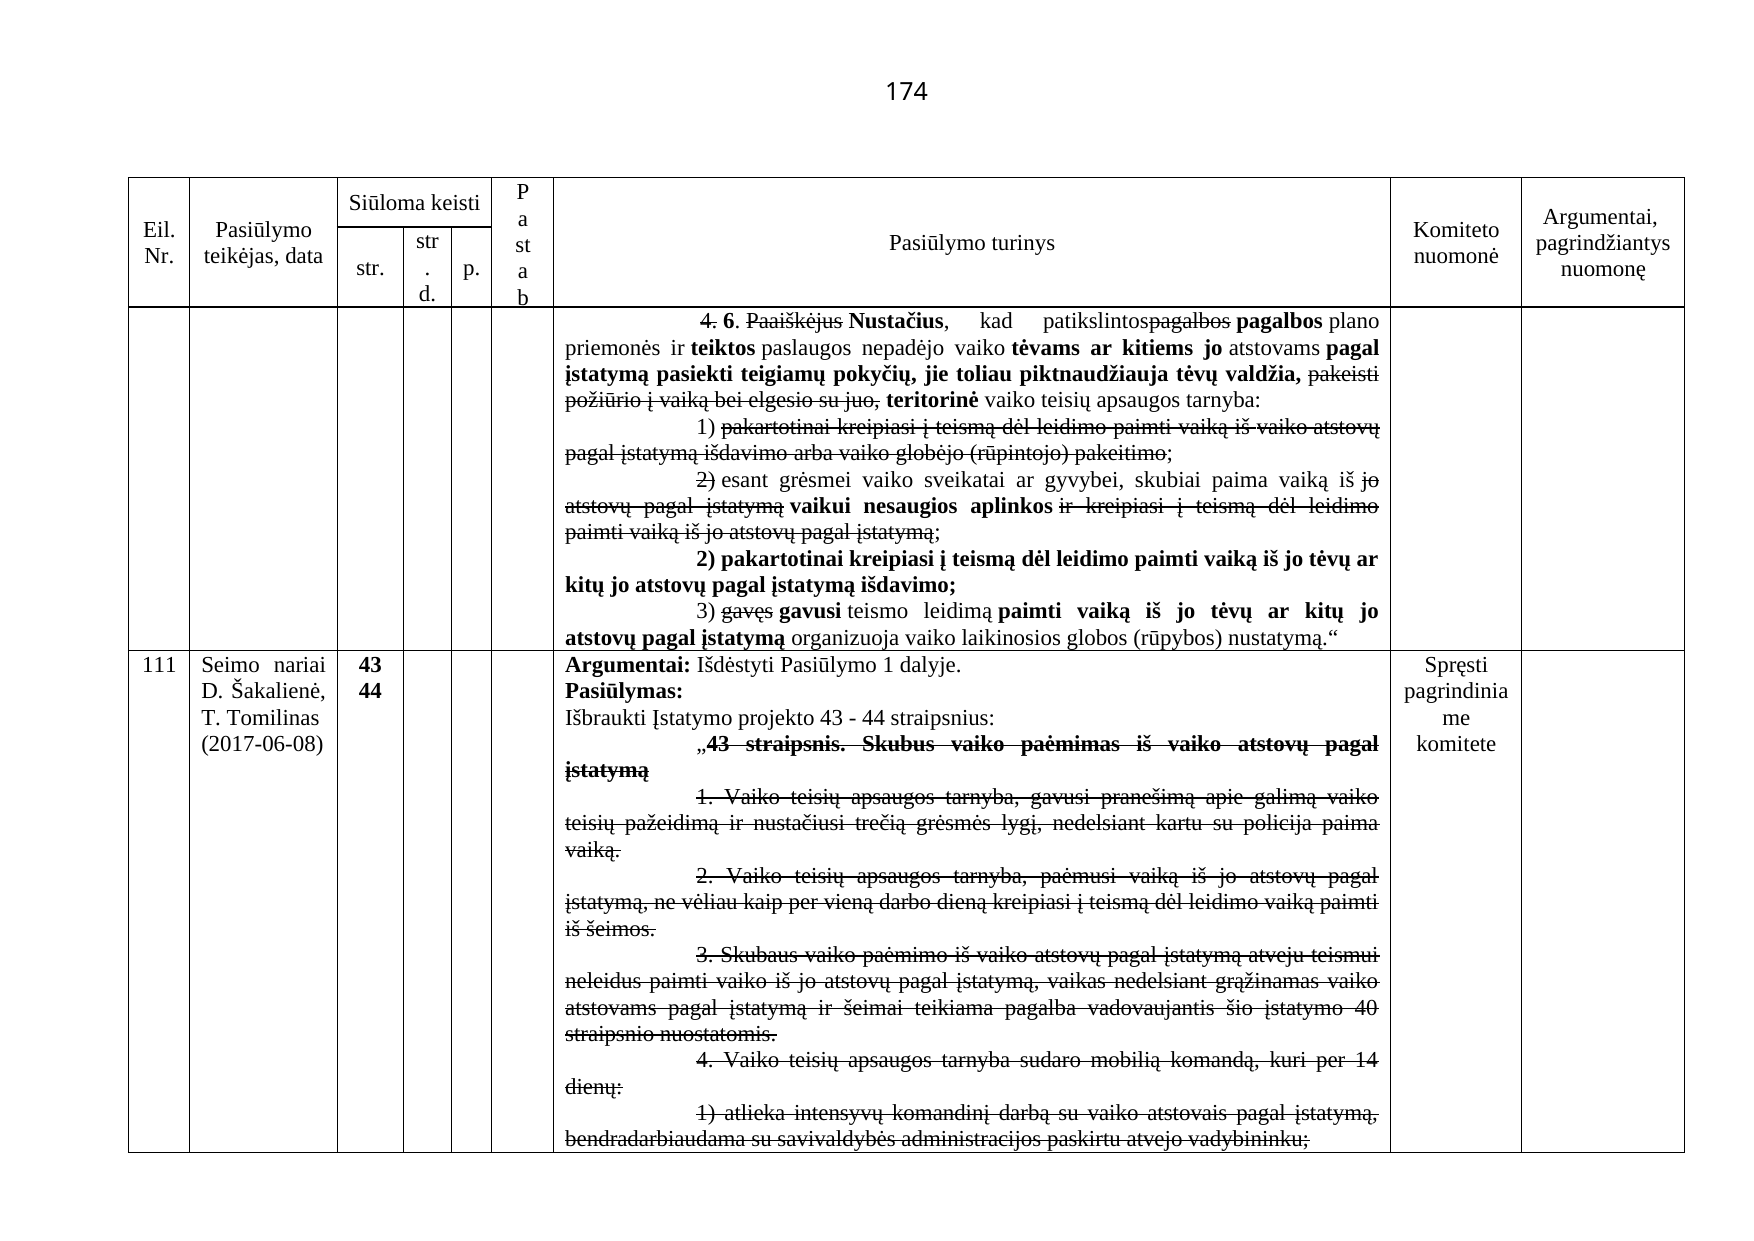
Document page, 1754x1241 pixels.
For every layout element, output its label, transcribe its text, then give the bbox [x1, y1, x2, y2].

table_cell Spręsti pagrindiniame komitete [1391, 651, 1521, 1152]
table_cell [129, 308, 189, 650]
table_cell [1522, 651, 1684, 1152]
table_header Eil. Nr. [129, 178, 189, 306]
table_cell [404, 308, 451, 650]
table_cell [492, 651, 553, 1152]
table_cell Argumentai: Išdėstyti Pasiūlymo 1 dalyje. Pasiūlymas: Išbraukti Įstatymo projekto 43 - 44 straipsnius: „43 straipsnis. Skubus vaiko paėmimas iš vaiko atstovų pagal įstatymą 1. Vaiko teisių apsaugos tarnyba, gavusi pranešimą apie galimą vaiko teisių pažeidimą ir nustačiusi trečią grėsmės lygį, nedelsiant kartu su policija paima vaiką. 2. Vaiko teisių apsaugos tarnyba, paėmusi vaiką iš jo atstovų pagal įstatymą, ne vėliau kaip per vieną darbo dieną kreipiasi į teismą dėl leidimo vaiką paimti iš šeimos. 3. Skubaus vaiko paėmimo iš vaiko atstovų pagal įstatymą atveju teismui neleidus paimti vaiko iš jo atstovų pagal įstatymą, vaikas nedelsiant grąžinamas vaiko atstovams pagal įstatymą ir šeimai teikiama pagalba vadovaujantis šio įstatymo 40 straipsnio nuostatomis. 4. Vaiko teisių apsaugos tarnyba sudaro mobilią komandą, kuri per 14 dienų: 1) atlieka intensyvų komandinį darbą su vaiko atstovais pagal įstatymą, bendradarbiaudama su savivaldybės administracijos paskirtu atvejo vadybininku; [554, 651, 1390, 1152]
table_cell 4. 6. Paaiškėjus Nustačius, kad patikslintospagalbos pagalbos plano priemonės ir teiktos paslaugos nepadėjo vaiko tėvams ar kitiems jo atstovams pagal įstatymą pasiekti teigiamų pokyčių, jie toliau piktnaudžiauja tėvų valdžia, pakeisti požiūrio į vaiką bei elgesio su juo, teritorinė vaiko teisių apsaugos tarnyba: 1) pakartotinai kreipiasi į teismą dėl leidimo paimti vaiką iš vaiko atstovų pagal įstatymą išdavimo arba vaiko globėjo (rūpintojo) pakeitimo; 2) esant grėsmei vaiko sveikatai ar gyvybei, skubiai paima vaiką iš jo atstovų pagal įstatymą vaikui nesaugios aplinkos ir kreipiasi į teismą dėl leidimo paimti vaiką iš jo atstovų pagal įstatymą; 2) pakartotinai kreipiasi į teismą dėl leidimo paimti vaiką iš jo tėvų ar kitų jo atstovų pagal įstatymą išdavimo; 3) gavęs gavusi teismo leidimą paimti vaiką iš jo tėvų ar kitų jo atstovų pagal įstatymą organizuoja vaiko laikinosios globos (rūpybos) nustatymą.“ [554, 308, 1390, 650]
table_cell str. d. [404, 228, 451, 306]
table_cell [1522, 308, 1684, 650]
table_cell 111 [129, 651, 189, 1152]
table_header Siūloma keisti [338, 178, 491, 226]
table_cell [1391, 308, 1521, 650]
table_header Pasiūlymo turinys [554, 178, 1390, 306]
table_cell [452, 651, 491, 1152]
table_cell [452, 308, 491, 650]
table_header Argumentai, pagrindžiantys nuomonę [1522, 178, 1684, 306]
table_cell Seimo nariai D. Šakalienė, T. Tomilinas (2017-06-08) [190, 651, 337, 1152]
table_header Pastabos [492, 178, 553, 306]
table_cell [190, 308, 337, 650]
table_cell p. [452, 228, 491, 306]
table_header Pasiūlymo teikėjas, data [190, 178, 337, 306]
table_cell str. [338, 228, 403, 306]
table_cell 43 44 [338, 651, 403, 1152]
table_cell [338, 308, 403, 650]
table_cell [404, 651, 451, 1152]
table_header Komiteto nuomonė [1391, 178, 1521, 306]
table_cell [492, 308, 553, 650]
